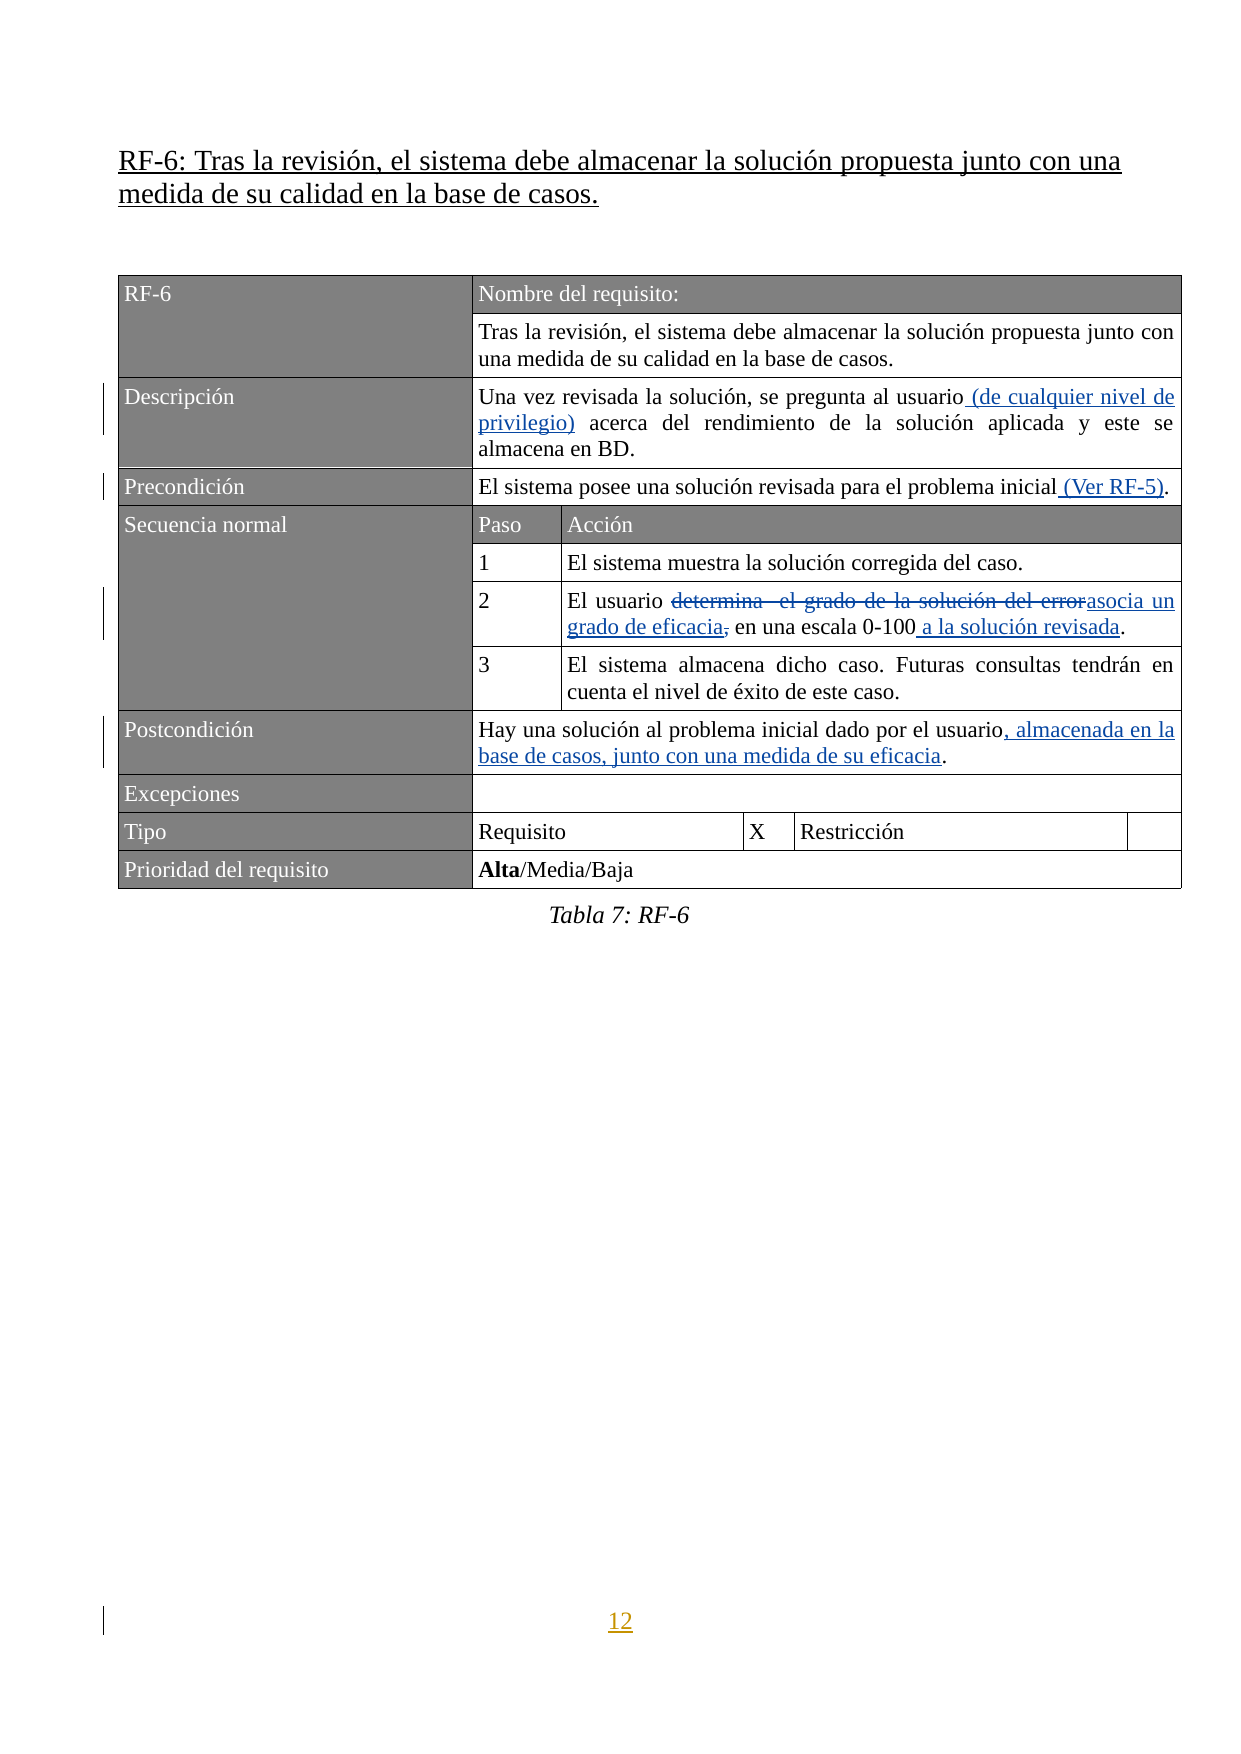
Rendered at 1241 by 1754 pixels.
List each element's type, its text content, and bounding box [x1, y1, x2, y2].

table_cell Una vez revisada la solución, se pregunta al usuario (de cualquier nivel de privilegio) acerca del rendimiento de la solución aplicada y este se almacena en BD. [473, 378, 1181, 467]
table_cell El sistema muestra la solución corregida del caso. [562, 544, 1181, 581]
subtitle medida de su calidad en la base de casos. [118, 174, 1122, 210]
table_cell El usuario asocia un grado de eficacia en una escala 0-100 a la solución revisada. [562, 582, 1181, 646]
table_cell Tras la revisión, el sistema debe almacenar la solución propuesta junto con una medida de su calidad en la base de casos. [473, 314, 1181, 377]
table_cell El sistema posee una solución revisada para el problema inicial (Ver RF-5). [473, 469, 1181, 505]
table_cell 2 [473, 582, 561, 646]
table_cell Prioridad del requisito [119, 851, 472, 888]
table_cell Paso [473, 506, 561, 543]
table_cell 3 [473, 647, 561, 710]
table_cell Precondición [119, 469, 472, 505]
table_cell Restricción [795, 813, 1127, 850]
table_cell El sistema almacena dicho caso. Futuras consultas tendrán en cuenta el nivel de éxito de este caso. [562, 647, 1181, 710]
subtitle RF-6: Tras la revisión, el sistema debe almacenar la solución propuesta junto con una [118, 143, 1122, 172]
table_cell Alta/Media/Baja [473, 851, 1181, 888]
table_cell Hay una solución al problema inicial dado por el usuario, almacenada en la base de casos, junto con una medida de su eficacia. [473, 711, 1181, 774]
table_cell [1128, 813, 1181, 850]
table_cell Postcondición [119, 711, 472, 774]
table_cell Requisito [473, 813, 743, 850]
text Tabla 7: RF-6 [118, 900, 1122, 929]
table_header RF-6 [119, 276, 472, 377]
table_cell Excepciones [119, 775, 472, 812]
table_header Nombre del requisito: [473, 276, 1181, 313]
table_cell X [744, 813, 794, 850]
table_cell 1 [473, 544, 561, 581]
table_cell Descripción [119, 378, 472, 467]
table_cell Secuencia normal [119, 506, 472, 710]
table_cell Tipo [119, 813, 472, 850]
table_cell Acción [562, 506, 1181, 543]
table_cell [473, 775, 1181, 812]
